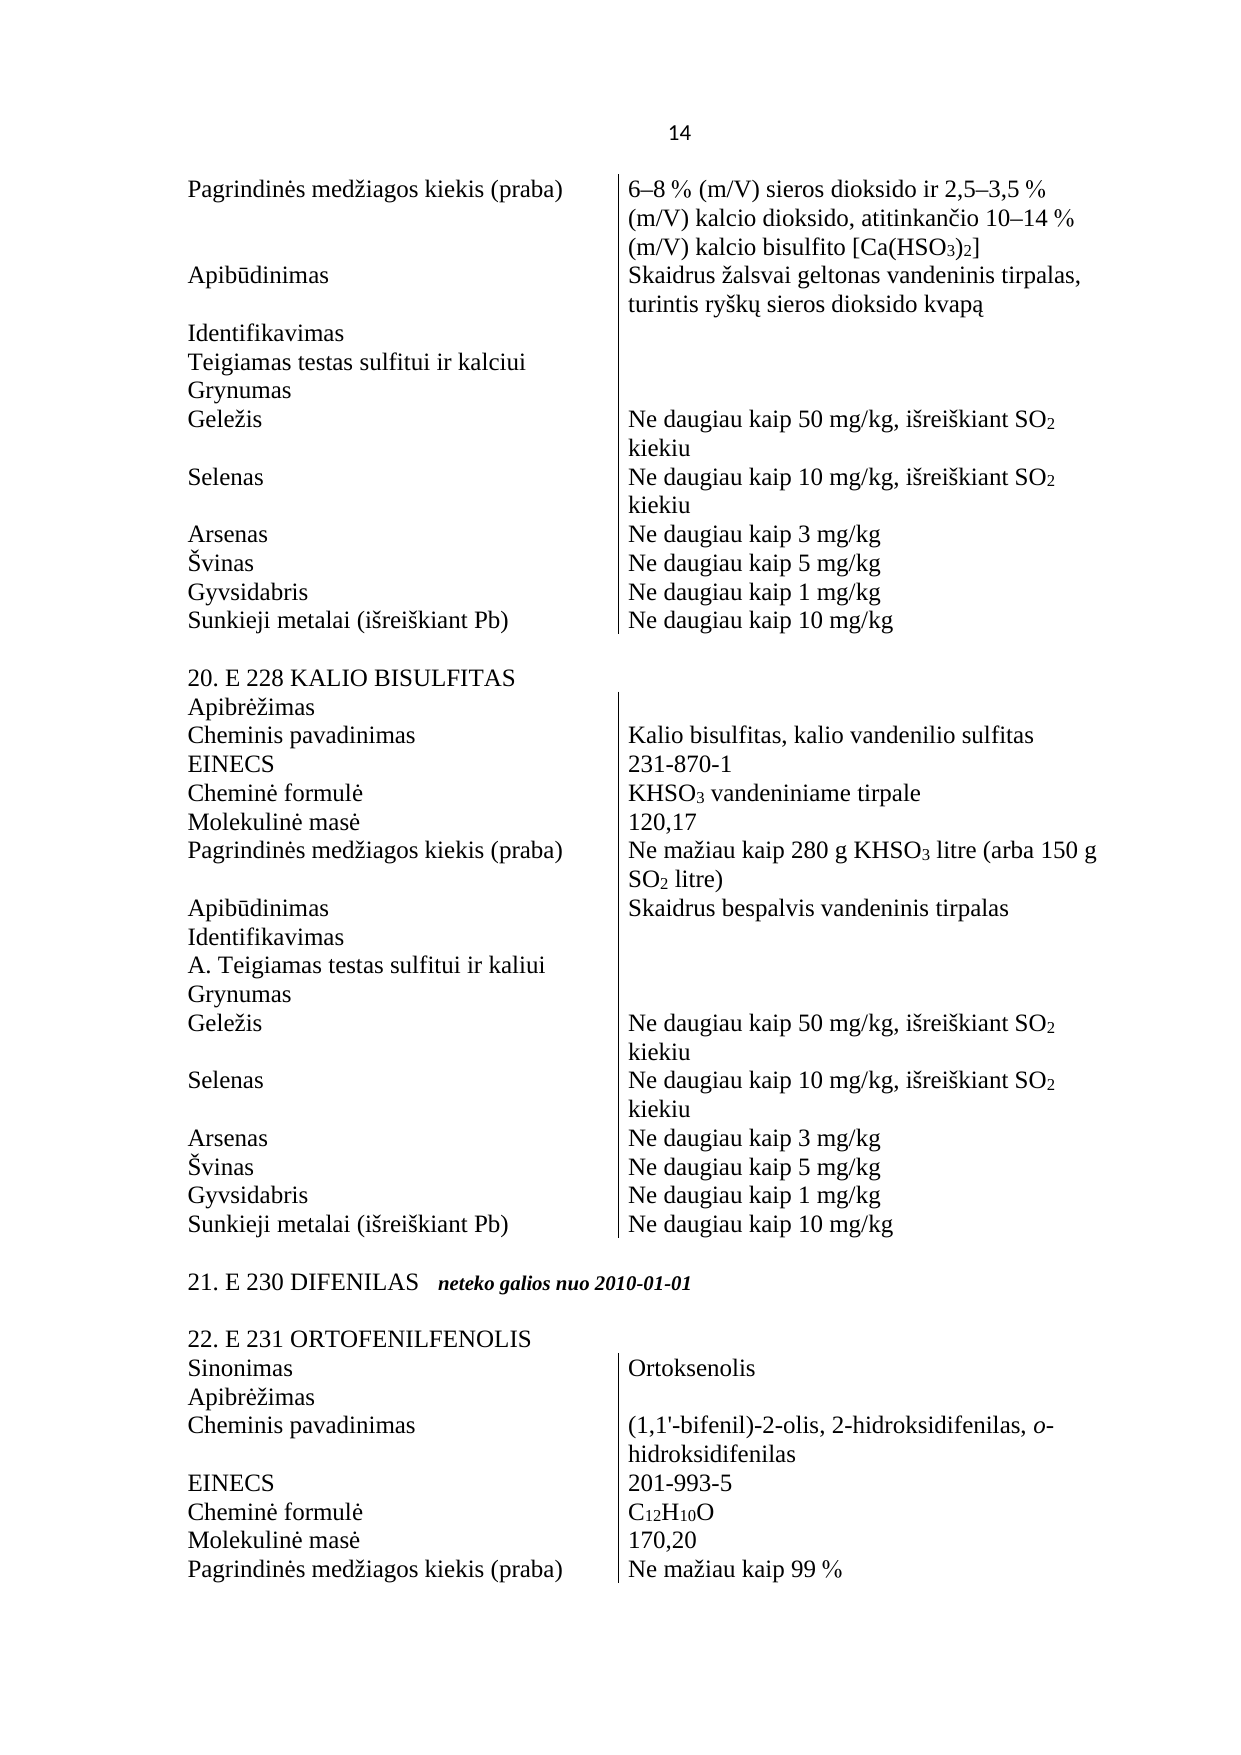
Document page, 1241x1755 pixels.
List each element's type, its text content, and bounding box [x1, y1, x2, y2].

table_cell Cheminis pavadinimas [177, 720, 618, 749]
table_cell Molekulinė masė [177, 1525, 618, 1554]
table_cell Ne mažiau kaip 280 g KHSO3 litre (arba 150 g SO2 litre) [619, 835, 1122, 893]
table_cell [619, 318, 1122, 347]
table_cell Apibrėžimas [177, 1382, 618, 1410]
table_cell Apibrėžimas [177, 692, 618, 720]
table_cell Geležis [177, 1008, 618, 1065]
table_cell Selenas [177, 462, 618, 519]
table_cell Kalio bisulfitas, kalio vandenilio sulfitas [619, 720, 1122, 749]
table_cell Ne daugiau kaip 50 mg/kg, išreiškiant SO2 kiekiu [619, 1008, 1122, 1065]
table_cell 170,20 [619, 1525, 1122, 1554]
table_cell Arsenas [177, 1123, 618, 1152]
table_cell Ne daugiau kaip 1 mg/kg [619, 1180, 1122, 1209]
table_cell Sunkieji metalai (išreiškiant Pb) [177, 605, 618, 634]
table_cell Sinonimas [177, 1353, 618, 1382]
table_cell Ne daugiau kaip 3 mg/kg [619, 1123, 1122, 1152]
table_cell 201-993-5 [619, 1468, 1122, 1497]
table_cell Ne daugiau kaip 3 mg/kg [619, 519, 1122, 548]
table_cell Ne daugiau kaip 5 mg/kg [619, 1152, 1122, 1180]
table_cell Ne daugiau kaip 1 mg/kg [619, 577, 1122, 605]
table_cell Grynumas [177, 375, 618, 404]
table_cell Selenas [177, 1065, 618, 1123]
table_cell Skaidrus žalsvai geltonas vandeninis tirpalas, turintis ryškų sieros dioksido kvapą [619, 260, 1122, 318]
table_cell Ne mažiau kaip 99  [619, 1554, 1122, 1583]
table_cell Skaidrus bespalvis vandeninis tirpalas [619, 893, 1122, 922]
table_cell [619, 922, 1122, 950]
table_cell Ne daugiau kaip 10 mg/kg, išreiškiant SO2 kiekiu [619, 1065, 1122, 1123]
table_cell Cheminė formulė [177, 778, 618, 807]
table_cell Sunkieji metalai (išreiškiant Pb) [177, 1209, 618, 1238]
table_cell [619, 1382, 1122, 1410]
table_cell Geležis [177, 404, 618, 462]
table_cell 231-870-1 [619, 749, 1122, 778]
table_cell 22. E 231 ORTOFENILFENOLIS [177, 1295, 1122, 1353]
table_cell Ortoksenolis [619, 1353, 1122, 1382]
table_cell A. Teigiamas testas sulfitui ir kaliui [177, 950, 618, 979]
table_cell Ne daugiau kaip 5 mg/kg [619, 548, 1122, 577]
table_cell C12H10O [619, 1497, 1122, 1525]
table_cell 20. E 228 KALIO BISULFITAS [177, 634, 1122, 692]
table_cell [619, 692, 1122, 720]
table_cell [619, 979, 1122, 1008]
table_cell Ne daugiau kaip 10 mg/kg [619, 1209, 1122, 1238]
table_cell Molekulinė masė [177, 807, 618, 835]
table_cell (1,1'-bifenil)-2-olis, 2-hidroksidifenilas, o-hidroksidifenilas [619, 1410, 1122, 1468]
table_cell Ne daugiau kaip 10 mg/kg [619, 605, 1122, 634]
table_cell Pagrindinės medžiagos kiekis (praba) [177, 835, 618, 893]
table_cell Apibūdinimas [177, 893, 618, 922]
table_cell Ne daugiau kaip 10 mg/kg, išreiškiant SO2 kiekiu [619, 462, 1122, 519]
table_cell Identifikavimas [177, 922, 618, 950]
table_cell EINECS [177, 1468, 618, 1497]
table_cell Švinas [177, 1152, 618, 1180]
table_cell Cheminis pavadinimas [177, 1410, 618, 1468]
table_cell Teigiamas testas sulfitui ir kalciui [177, 347, 618, 375]
table_cell Pagrindinės medžiagos kiekis (praba) [177, 1554, 618, 1583]
table_cell [619, 950, 1122, 979]
table_cell Identifikavimas [177, 318, 618, 347]
table_cell 6–8  (m/V) sieros dioksido ir 2,5–3,5  (m/V) kalcio dioksido, atitinkančio 10–14  (m/V) kalcio bisulfito [Ca(HSO3)2] [619, 174, 1122, 260]
table_cell Švinas [177, 548, 618, 577]
table_cell 120,17 [619, 807, 1122, 835]
table_cell KHSO3 vandeniniame tirpale [619, 778, 1122, 807]
table_cell 21. E 230 DIFENILAS neteko galios nuo 2010-01-01 [177, 1238, 1122, 1295]
table_cell [619, 375, 1122, 404]
table_cell Cheminė formulė [177, 1497, 618, 1525]
table_cell Grynumas [177, 979, 618, 1008]
table_cell EINECS [177, 749, 618, 778]
table_cell Arsenas [177, 519, 618, 548]
table_cell Ne daugiau kaip 50 mg/kg, išreiškiant SO2 kiekiu [619, 404, 1122, 462]
table_cell Gyvsidabris [177, 577, 618, 605]
table_cell Pagrindinės medžiagos kiekis (praba) [177, 174, 618, 260]
table_cell Gyvsidabris [177, 1180, 618, 1209]
table_cell Apibūdinimas [177, 260, 618, 318]
table_cell [619, 347, 1122, 375]
